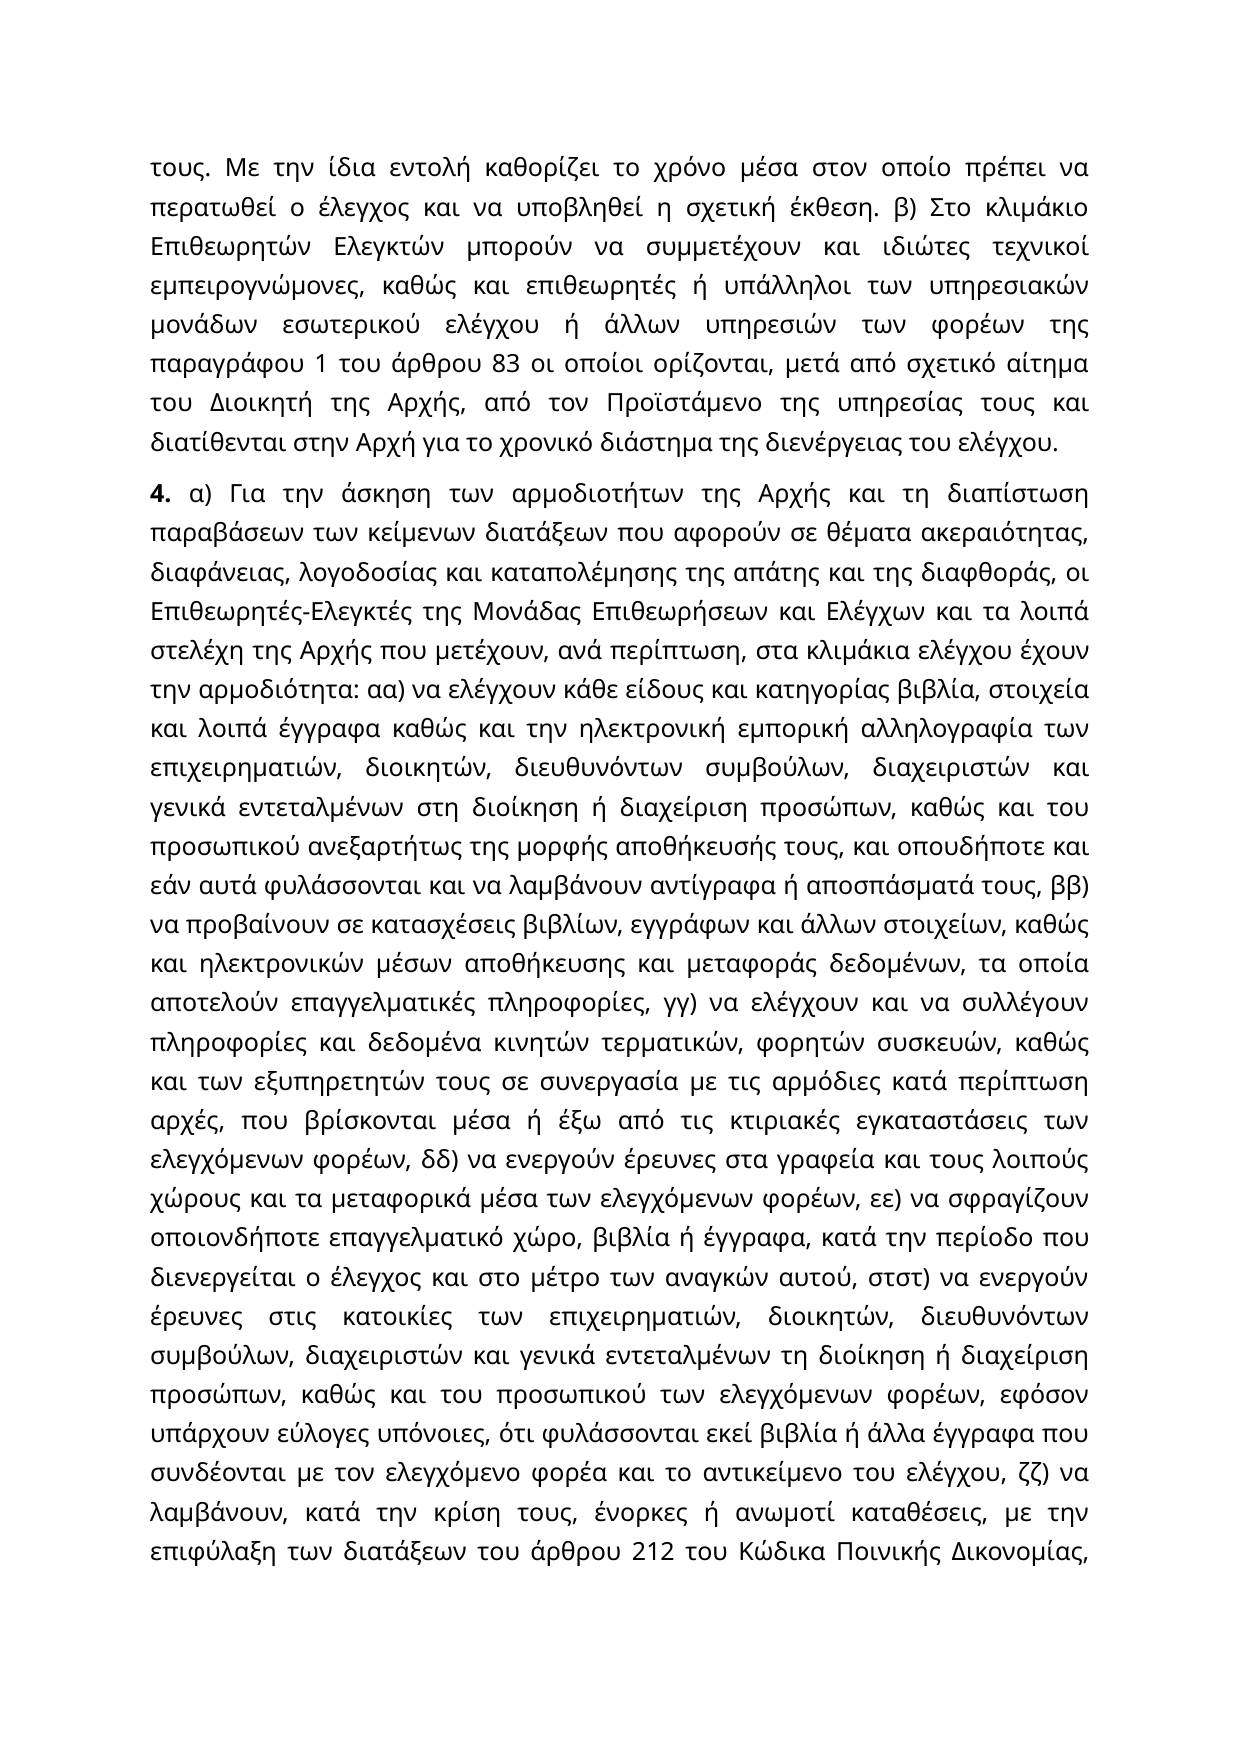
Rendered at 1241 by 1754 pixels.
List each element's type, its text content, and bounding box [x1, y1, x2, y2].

text 4. α) Για την άσκηση των αρμοδιοτήτων της Αρχής και τη διαπίστωση παραβάσεων των κείμενων διατάξεων που αφορούν σε θέματα ακεραιότητας, διαφάνειας, λογοδοσίας και καταπολέμησης της απάτης και της διαφθοράς, οι Επιθεωρητές-Ελεγκτές της Μονάδας Επιθεωρήσεων και Ελέγχων και τα λοιπά στελέχη της Αρχής που μετέχουν, ανά περίπτωση, στα κλιμάκια ελέγχου έχουν την αρμοδιότητα: αα) να ελέγχουν κάθε είδους και κατηγορίας βιβλία, στοιχεία και λοιπά έγγραφα καθώς και την ηλεκτρονική εμπορική αλληλογραφία των επιχειρηματιών, διοικητών, διευθυνόντων συμβούλων, διαχειριστών και γενικά εντεταλμένων στη διοίκηση ή διαχείριση προσώπων, καθώς και του προσωπικού ανεξαρτήτως της μορφής αποθήκευσής τους, και οπουδήποτε και εάν αυτά φυλάσσονται και να λαμβάνουν αντίγραφα ή αποσπάσματά τους, ββ) να προβαίνουν σε κατασχέσεις βιβλίων, εγγράφων και άλλων στοιχείων, καθώς και ηλεκτρονικών μέσων αποθήκευσης και μεταφοράς δεδομένων, τα οποία αποτελούν επαγγελματικές πληροφορίες, γγ) να ελέγχουν και να συλλέγουν πληροφορίες και δεδομένα κινητών τερματικών, φορητών συσκευών, καθώς και των εξυπηρετητών τους σε συνεργασία με τις αρμόδιες κατά περίπτωση αρχές, που βρίσκονται μέσα ή έξω από τις κτιριακές εγκαταστάσεις των ελεγχόμενων φορέων, δδ) να ενεργούν έρευνες στα γραφεία και τους λοιπούς χώρους και τα μεταφορικά μέσα των ελεγχόμενων φορέων, εε) να σφραγίζουν οποιονδήποτε επαγγελματικό χώρο, βιβλία ή έγγραφα, κατά την περίοδο που διενεργείται ο έλεγχος και στο μέτρο των αναγκών αυτού, στστ) να ενεργούν έρευνες στις κατοικίες των επιχειρηματιών, διοικητών, διευθυνόντων συμβούλων, διαχειριστών και γενικά εντεταλμένων τη διοίκηση ή διαχείριση προσώπων, καθώς και του προσωπικού των ελεγχόμενων φορέων, εφόσον υπάρχουν εύλογες υπόνοιες, ότι φυλάσσονται εκεί βιβλία ή άλλα έγγραφα που συνδέονται με τον ελεγχόμενο φορέα και το αντικείμενο του ελέγχου, ζζ) να λαμβάνουν, κατά την κρίση τους, ένορκες ή ανωμοτί καταθέσεις, με την επιφύλαξη των διατάξεων του άρθρου 212 του Κώδικα Ποινικής Δικονομίας, [150, 476, 1090, 1567]
text τους. Με την ίδια εντολή καθορίζει το χρόνο μέσα στον οποίο πρέπει να περατωθεί ο έλεγχος και να υποβληθεί η σχετική έκθεση. β) Στο κλιμάκιο Επιθεωρητών Ελεγκτών μπορούν να συμμετέχουν και ιδιώτες τεχνικοί εμπειρογνώμονες, καθώς και επιθεωρητές ή υπάλληλοι των υπηρεσιακών μονάδων εσωτερικού ελέγχου ή άλλων υπηρεσιών των φορέων της παραγράφου 1 του άρθρου 83 οι οποίοι ορίζονται, μετά από σχετικό αίτημα του Διοικητή της Αρχής, από τον Προϊστάμενο της υπηρεσίας τους και διατίθενται στην Αρχή για το χρονικό διάστημα της διενέργειας του ελέγχου. [150, 150, 1090, 458]
